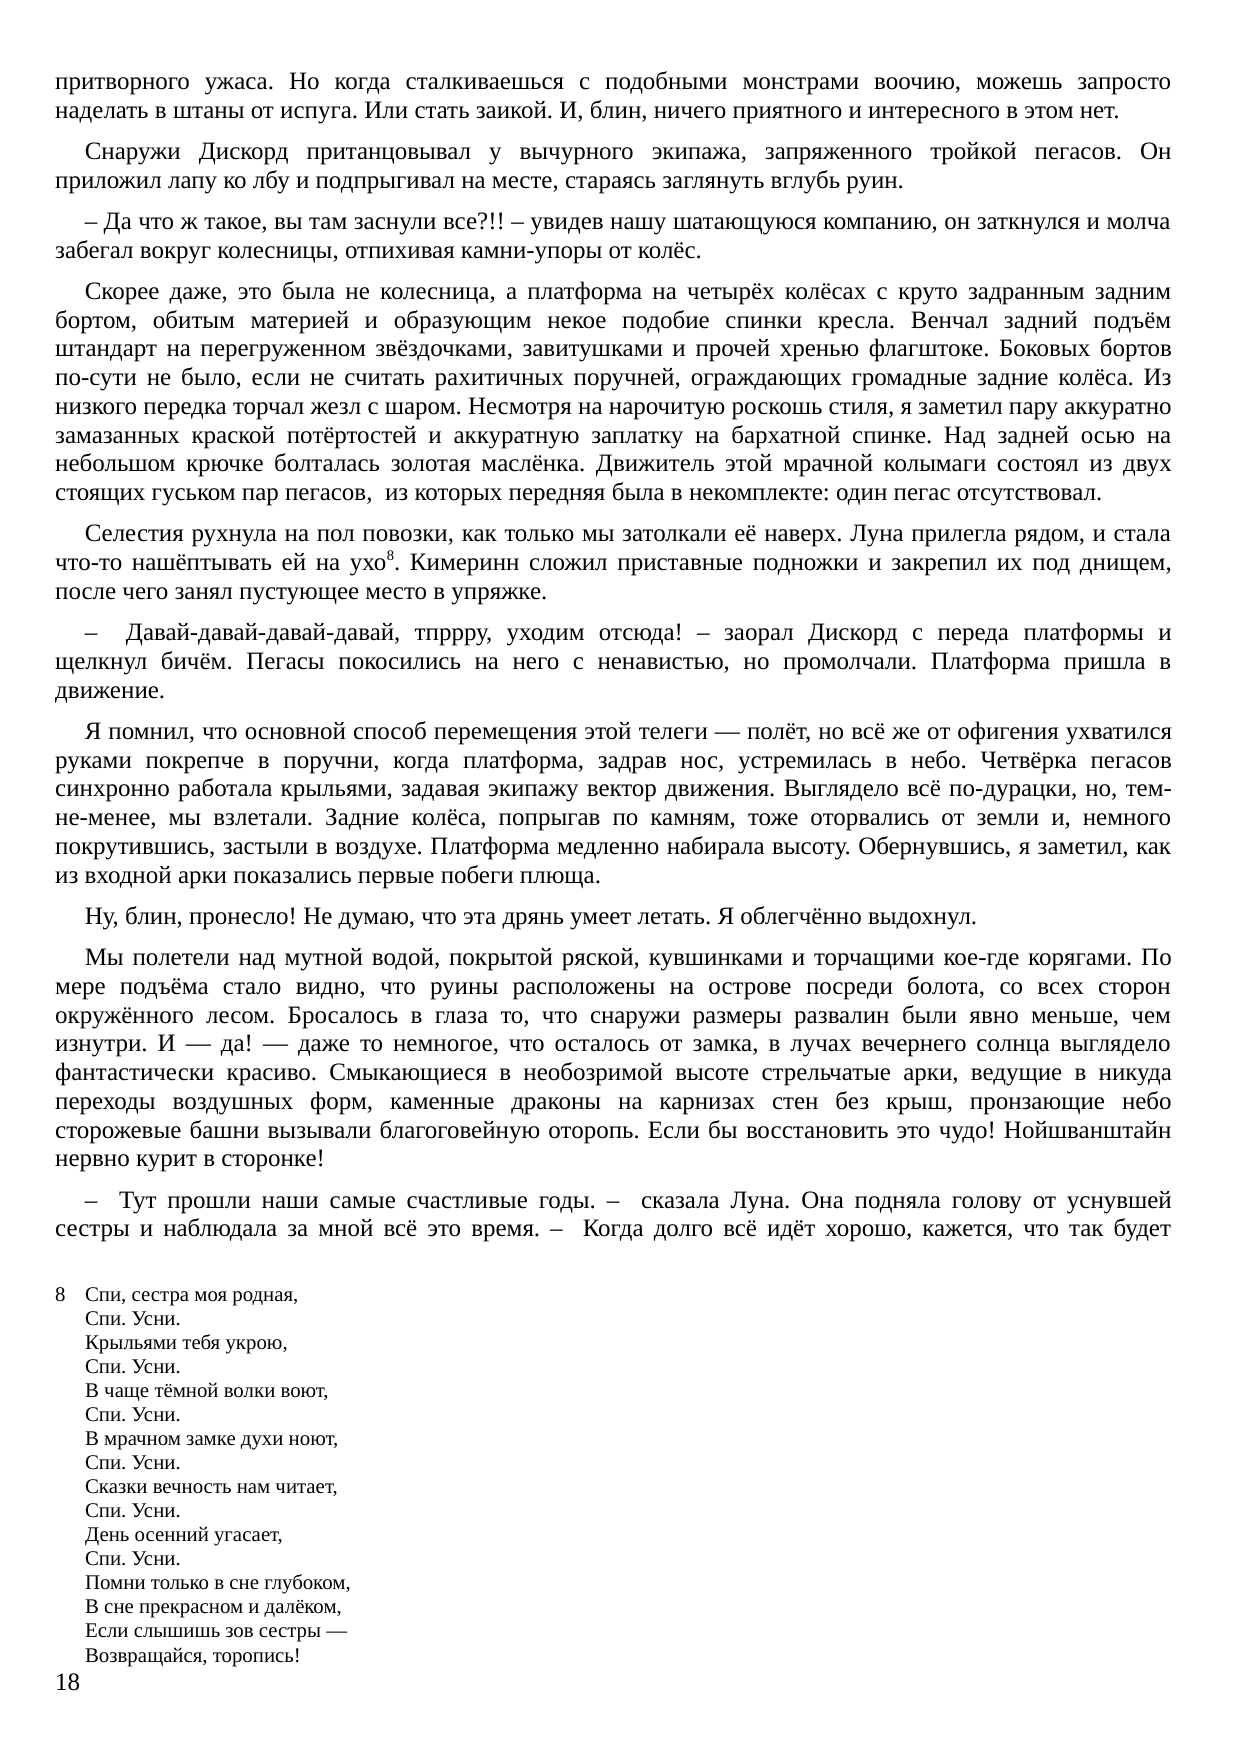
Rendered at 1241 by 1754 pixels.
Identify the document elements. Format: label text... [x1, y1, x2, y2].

text Я помнил, что основной способ перемещения этой телеги — полёт, но всё же от офигения ухватился руками покрепче в поручни, когда платформа, задрав нос, устремилась в небо. Четвёрка пегасов синхронно работала крыльями, задавая экипажу вектор движения. Выглядело всё по-дурацки, но, тем-не-менее, мы взлетали. Задние колёса, попрыгав по камням, тоже оторвались от земли и, немного покрутившись, застыли в воздухе. Платформа медленно набирала высоту. Обернувшись, я заметил, как из входной арки показались первые побеги плюща. [55, 716, 1173, 888]
text Спи, сестра моя родная, Спи. Усни. Крыльями тебя укрою, Спи. Усни. [55, 1282, 1173, 1378]
text В мрачном замке духи ноют, Спи. Усни. [55, 1426, 1173, 1474]
text – Тут прошли наши самые счастливые годы. – сказала Луна. Она подняла голову от уснувшей сестры и наблюдала за мной всё это время. – Когда долго всё идёт хорошо, кажется, что так будет [55, 1185, 1173, 1242]
text притворного ужаса. Но когда сталкиваешься с подобными монстрами воочию, можешь запросто наделать в штаны от испуга. Или стать заикой. И, блин, ничего приятного и интересного в этом нет. [55, 66, 1173, 123]
text В сне прекрасном и далёком, Если слышишь зов сестры — Возвращайся, торопись! [55, 1594, 1173, 1667]
text Сказки вечность нам читает, Спи. Усни. День осенний угасает, Спи. Усни. Помни только в сне глубоком, [55, 1474, 1173, 1594]
text В чаще тёмной волки воют, Спи. Усни. [55, 1378, 1173, 1426]
text – Да что ж такое, вы там заснули все?!! – увидев нашу шатающуюся компанию, он заткнулся и молча забегал вокруг колесницы, отпихивая камни-упоры от колёс. [55, 206, 1173, 263]
text Ну, блин, пронесло! Не думаю, что эта дрянь умеет летать. Я облегчённо выдохнул. [55, 901, 1173, 930]
text Скорее даже, это была не колесница, а платформа на четырёх колёсах с круто задранным задним бортом, обитым материей и образующим некое подобие спинки кресла. Венчал задний подъём штандарт на перегруженном звёздочками, завитушками и прочей хренью флагштоке. Боковых бортов по-сути не было, если не считать рахитичных поручней, ограждающих громадные задние колёса. Из низкого передка торчал жезл с шаром. Несмотря на нарочитую роскошь стиля, я заметил пару аккуратно замазанных краской потёртостей и аккуратную заплатку на бархатной спинке. Над задней осью на небольшом крючке болталась золотая маслёнка. Движитель этой мрачной колымаги состоял из двух стоящих гуськом пар пегасов, из которых передняя была в некомплекте: один пегас отсутствовал. [55, 276, 1173, 506]
text – Давай-давай-давай-давай, тпррру, уходим отсюда! – заорал Дискорд с переда платформы и щелкнул бичём. Пегасы покосились на него с ненавистью, но промолчали. Платформа пришла в движение. [55, 617, 1173, 703]
text Мы полетели над мутной водой, покрытой ряской, кувшинками и торчащими кое-где корягами. По мере подъёма стало видно, что руины расположены на острове посреди болота, со всех сторон окружённого лесом. Бросалось в глаза то, что снаружи размеры развалин были явно меньше, чем изнутри. И — да! — даже то немногое, что осталось от замка, в лучах вечернего солнца выглядело фантастически красиво. Смыкающиеся в необозримой высоте стрельчатые арки, ведущие в никуда переходы воздушных форм, каменные драконы на карнизах стен без крыш, пронзающие небо сторожевые башни вызывали благоговейную оторопь. Если бы восстановить это чудо! Нойшванштайн нервно курит в сторонке! [55, 942, 1173, 1172]
text Селестия рухнула на пол повозки, как только мы затолкали её наверх. Луна прилегла рядом, и стала что-то нашёптывать ей на ухо. Кимеринн сложил приставные подножки и закрепил их под днищем, после чего занял пустующее место в упряжке. [55, 518, 1173, 605]
text Снаружи Дискорд пританцовывал у вычурного экипажа, запряженного тройкой пегасов. Он приложил лапу ко лбу и подпрыгивал на месте, стараясь заглянуть вглубь руин. [55, 136, 1173, 193]
